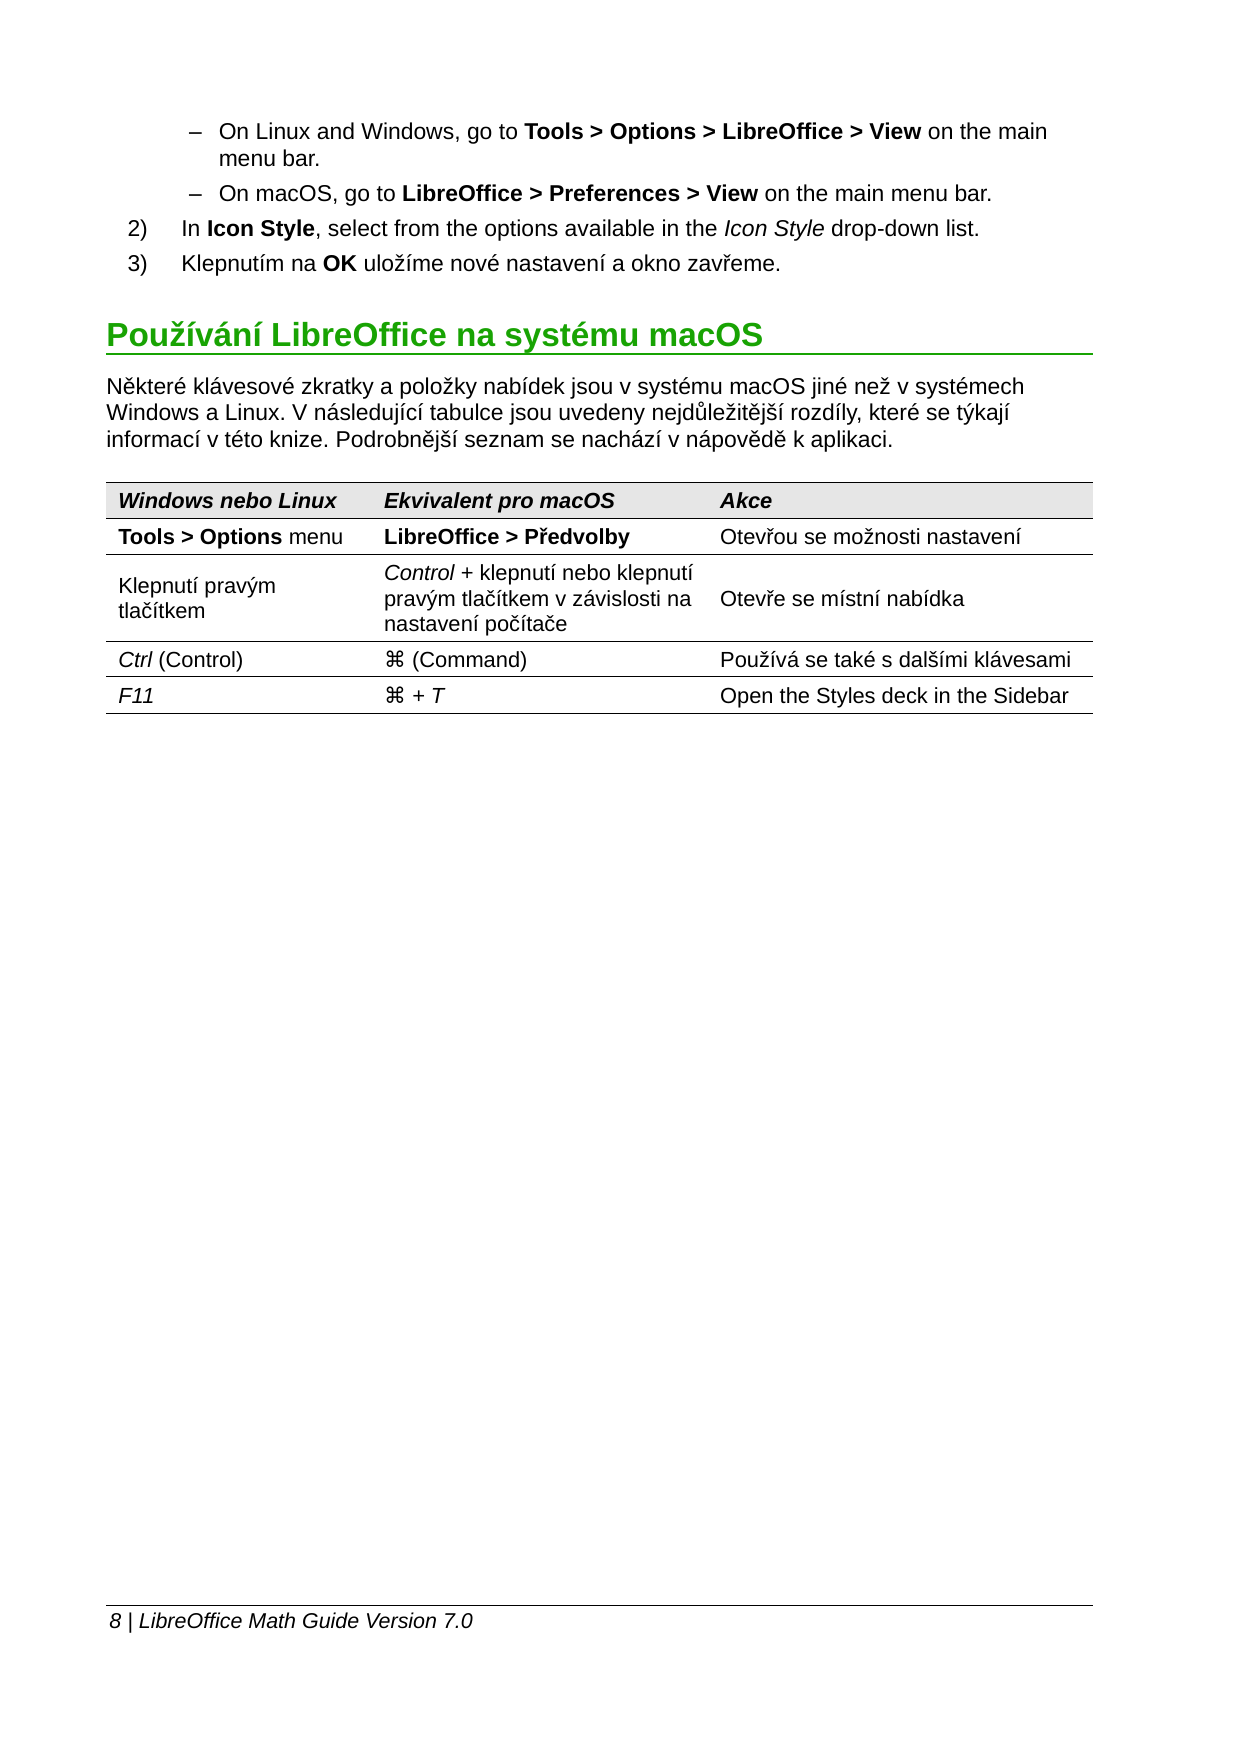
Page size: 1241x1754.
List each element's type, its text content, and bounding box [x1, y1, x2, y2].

table_cell Používá se také s dalšími klávesami [708, 642, 1093, 676]
table_cell Klepnutí pravým tlačítkem [106, 555, 372, 641]
table_cell ⌘ (Command) [372, 642, 708, 676]
table_cell Control + klepnutí nebo klepnutí pravým tlačítkem v závislosti na nastavení počítače [372, 555, 708, 641]
table_cell Tools > Options menu [106, 519, 372, 554]
table_cell Open the Styles deck in the Sidebar [708, 677, 1093, 712]
list In Icon Style, select from the options available in the Icon Style drop-down list. [148, 215, 1093, 241]
subtitle Používání LibreOffice na systému macOS [106, 315, 1093, 353]
table_cell ⌘ + T [372, 677, 708, 712]
table_cell Otevře se místní nabídka [708, 555, 1093, 641]
table_cell Ctrl (Control) [106, 642, 372, 676]
table_cell LibreOffice > Předvolby [372, 519, 708, 554]
text Některé klávesové zkratky a položky nabídek jsou v systému macOS jiné než v systémech Windows a Linux. V následující tabulce jsou uvedeny nejdůležitější rozdíly, které se týkají informací v této knize. Podrobnější seznam se nachází v nápovědě k aplikaci. [106, 373, 1093, 452]
table_cell Otevřou se možnosti nastavení [708, 519, 1093, 554]
table_cell F11 [106, 677, 372, 712]
table_header Ekvivalent pro macOS [372, 483, 708, 518]
list On Linux and Windows, go to Tools > Options > LibreOffice > View on the main menu bar. [189, 118, 1093, 171]
table_header Windows nebo Linux [106, 483, 372, 518]
table_header Akce [708, 483, 1093, 518]
list On macOS, go to LibreOffice > Preferences > View on the main menu bar. [189, 180, 1093, 206]
list Klepnutím na OK uložíme nové nastavení a okno zavřeme. [148, 250, 1093, 276]
